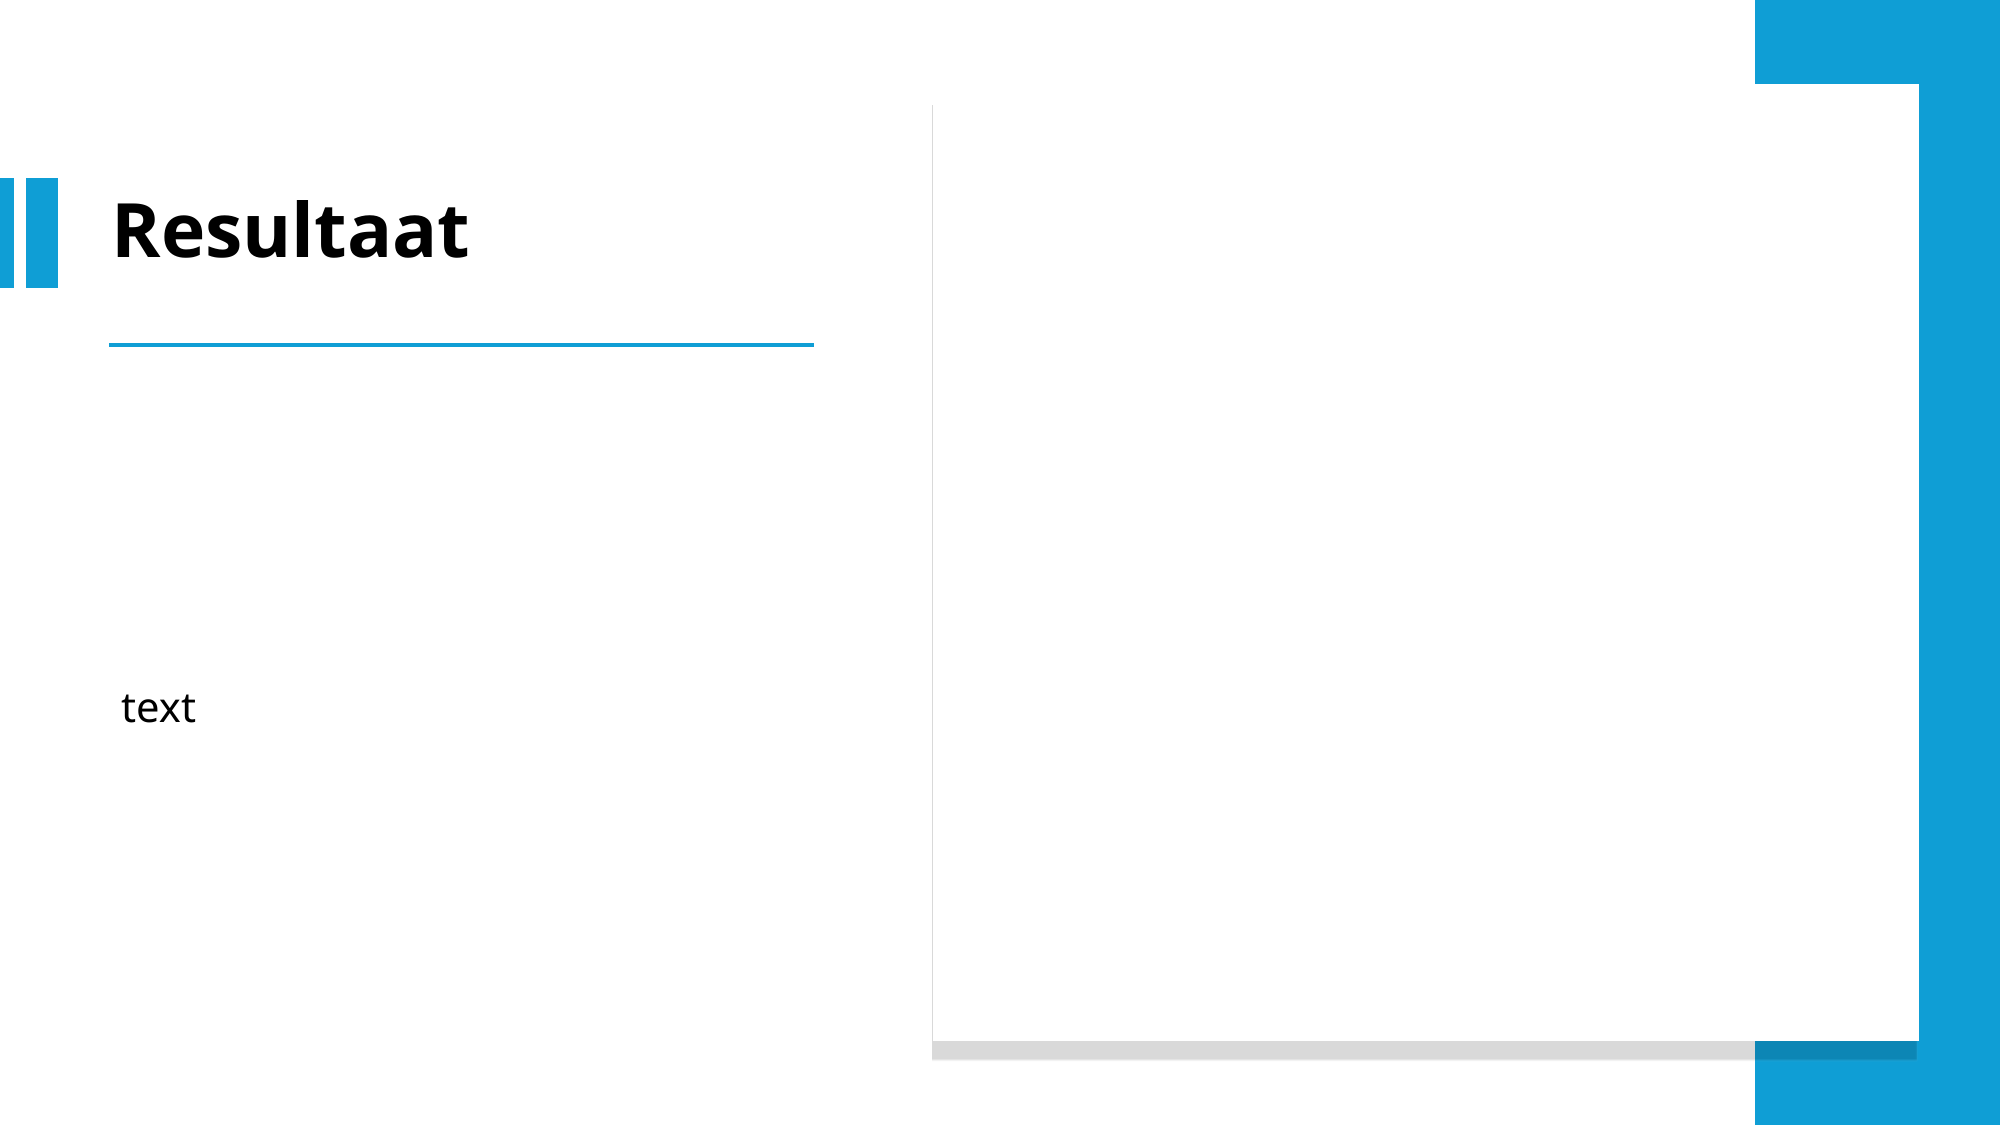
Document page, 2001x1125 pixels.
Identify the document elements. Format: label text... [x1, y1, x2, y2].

text_box [0, 0, 2000, 1125]
text_box text [96, 382, 845, 1036]
title Resultaat [96, 140, 845, 326]
